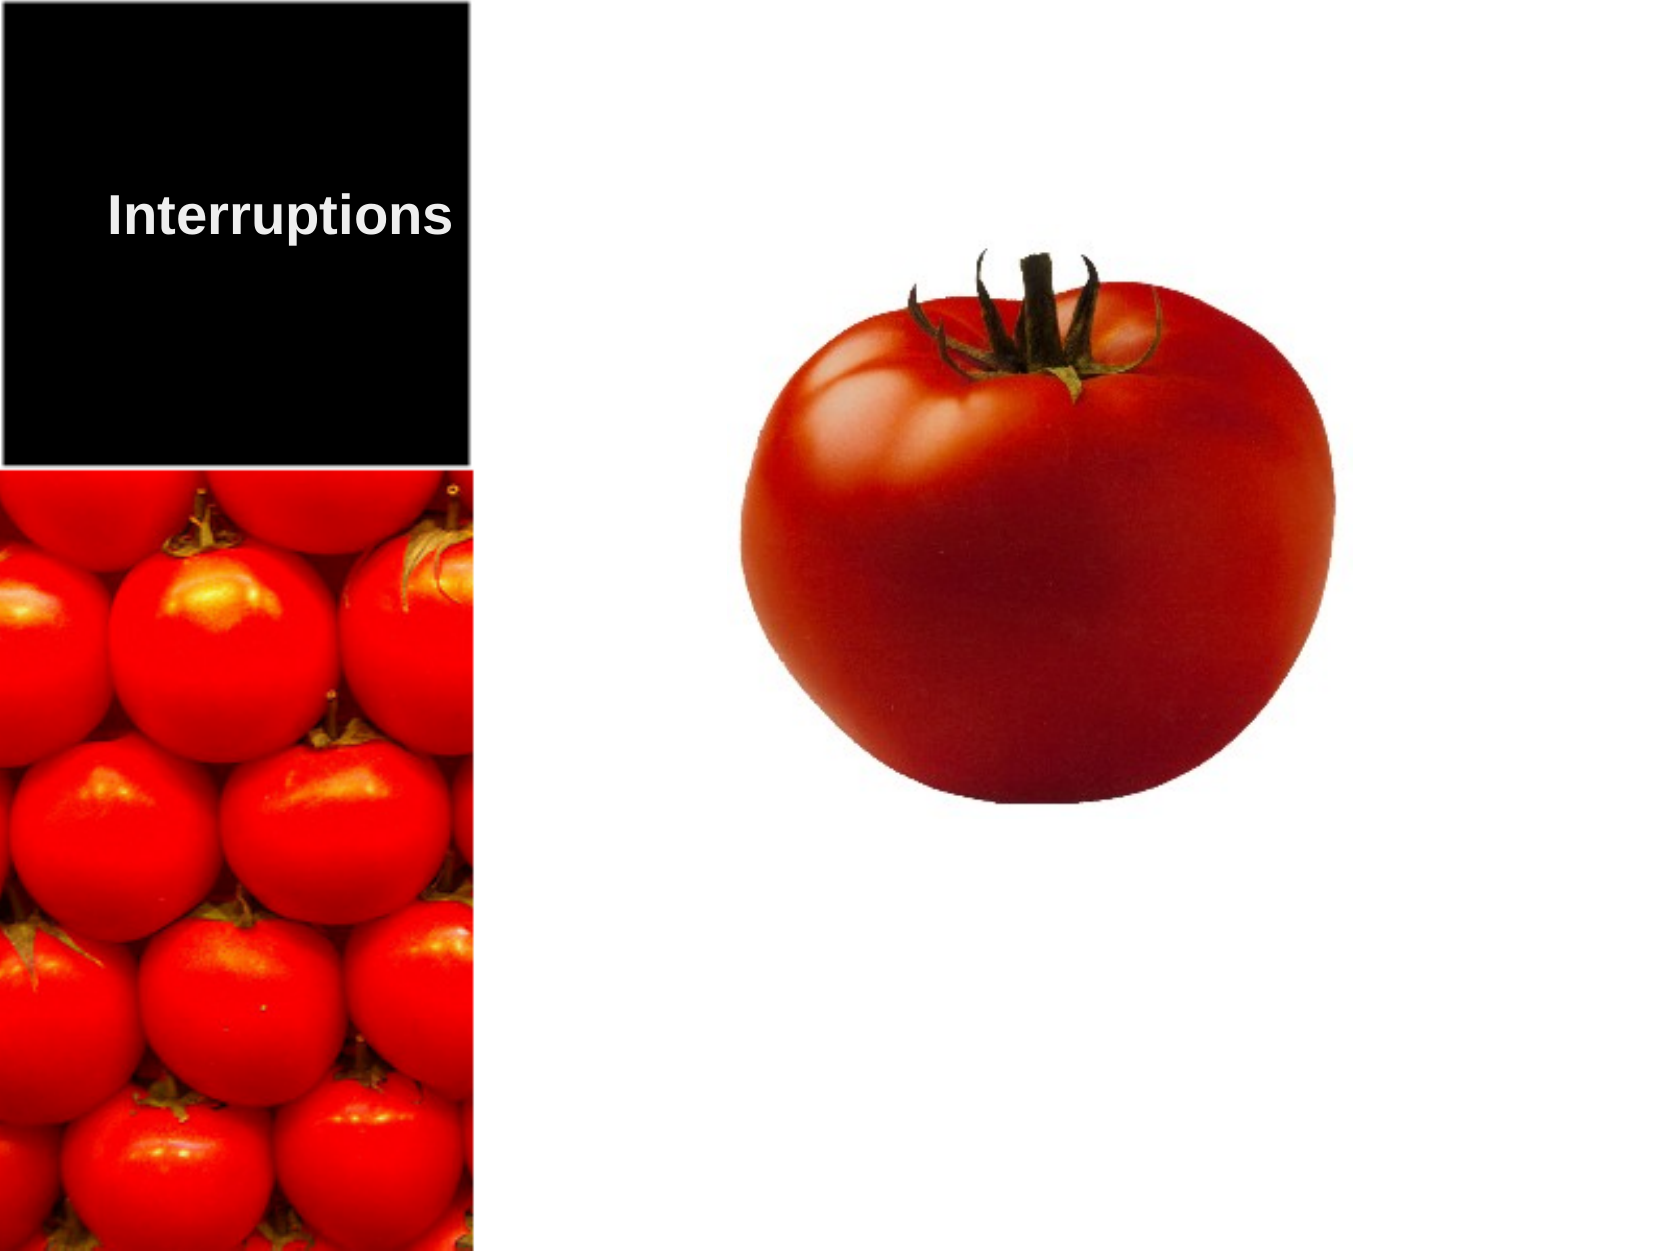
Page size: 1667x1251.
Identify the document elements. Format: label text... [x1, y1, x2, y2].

picture [0, 0, 1667, 1251]
text_box Interruptions [24, 183, 455, 248]
